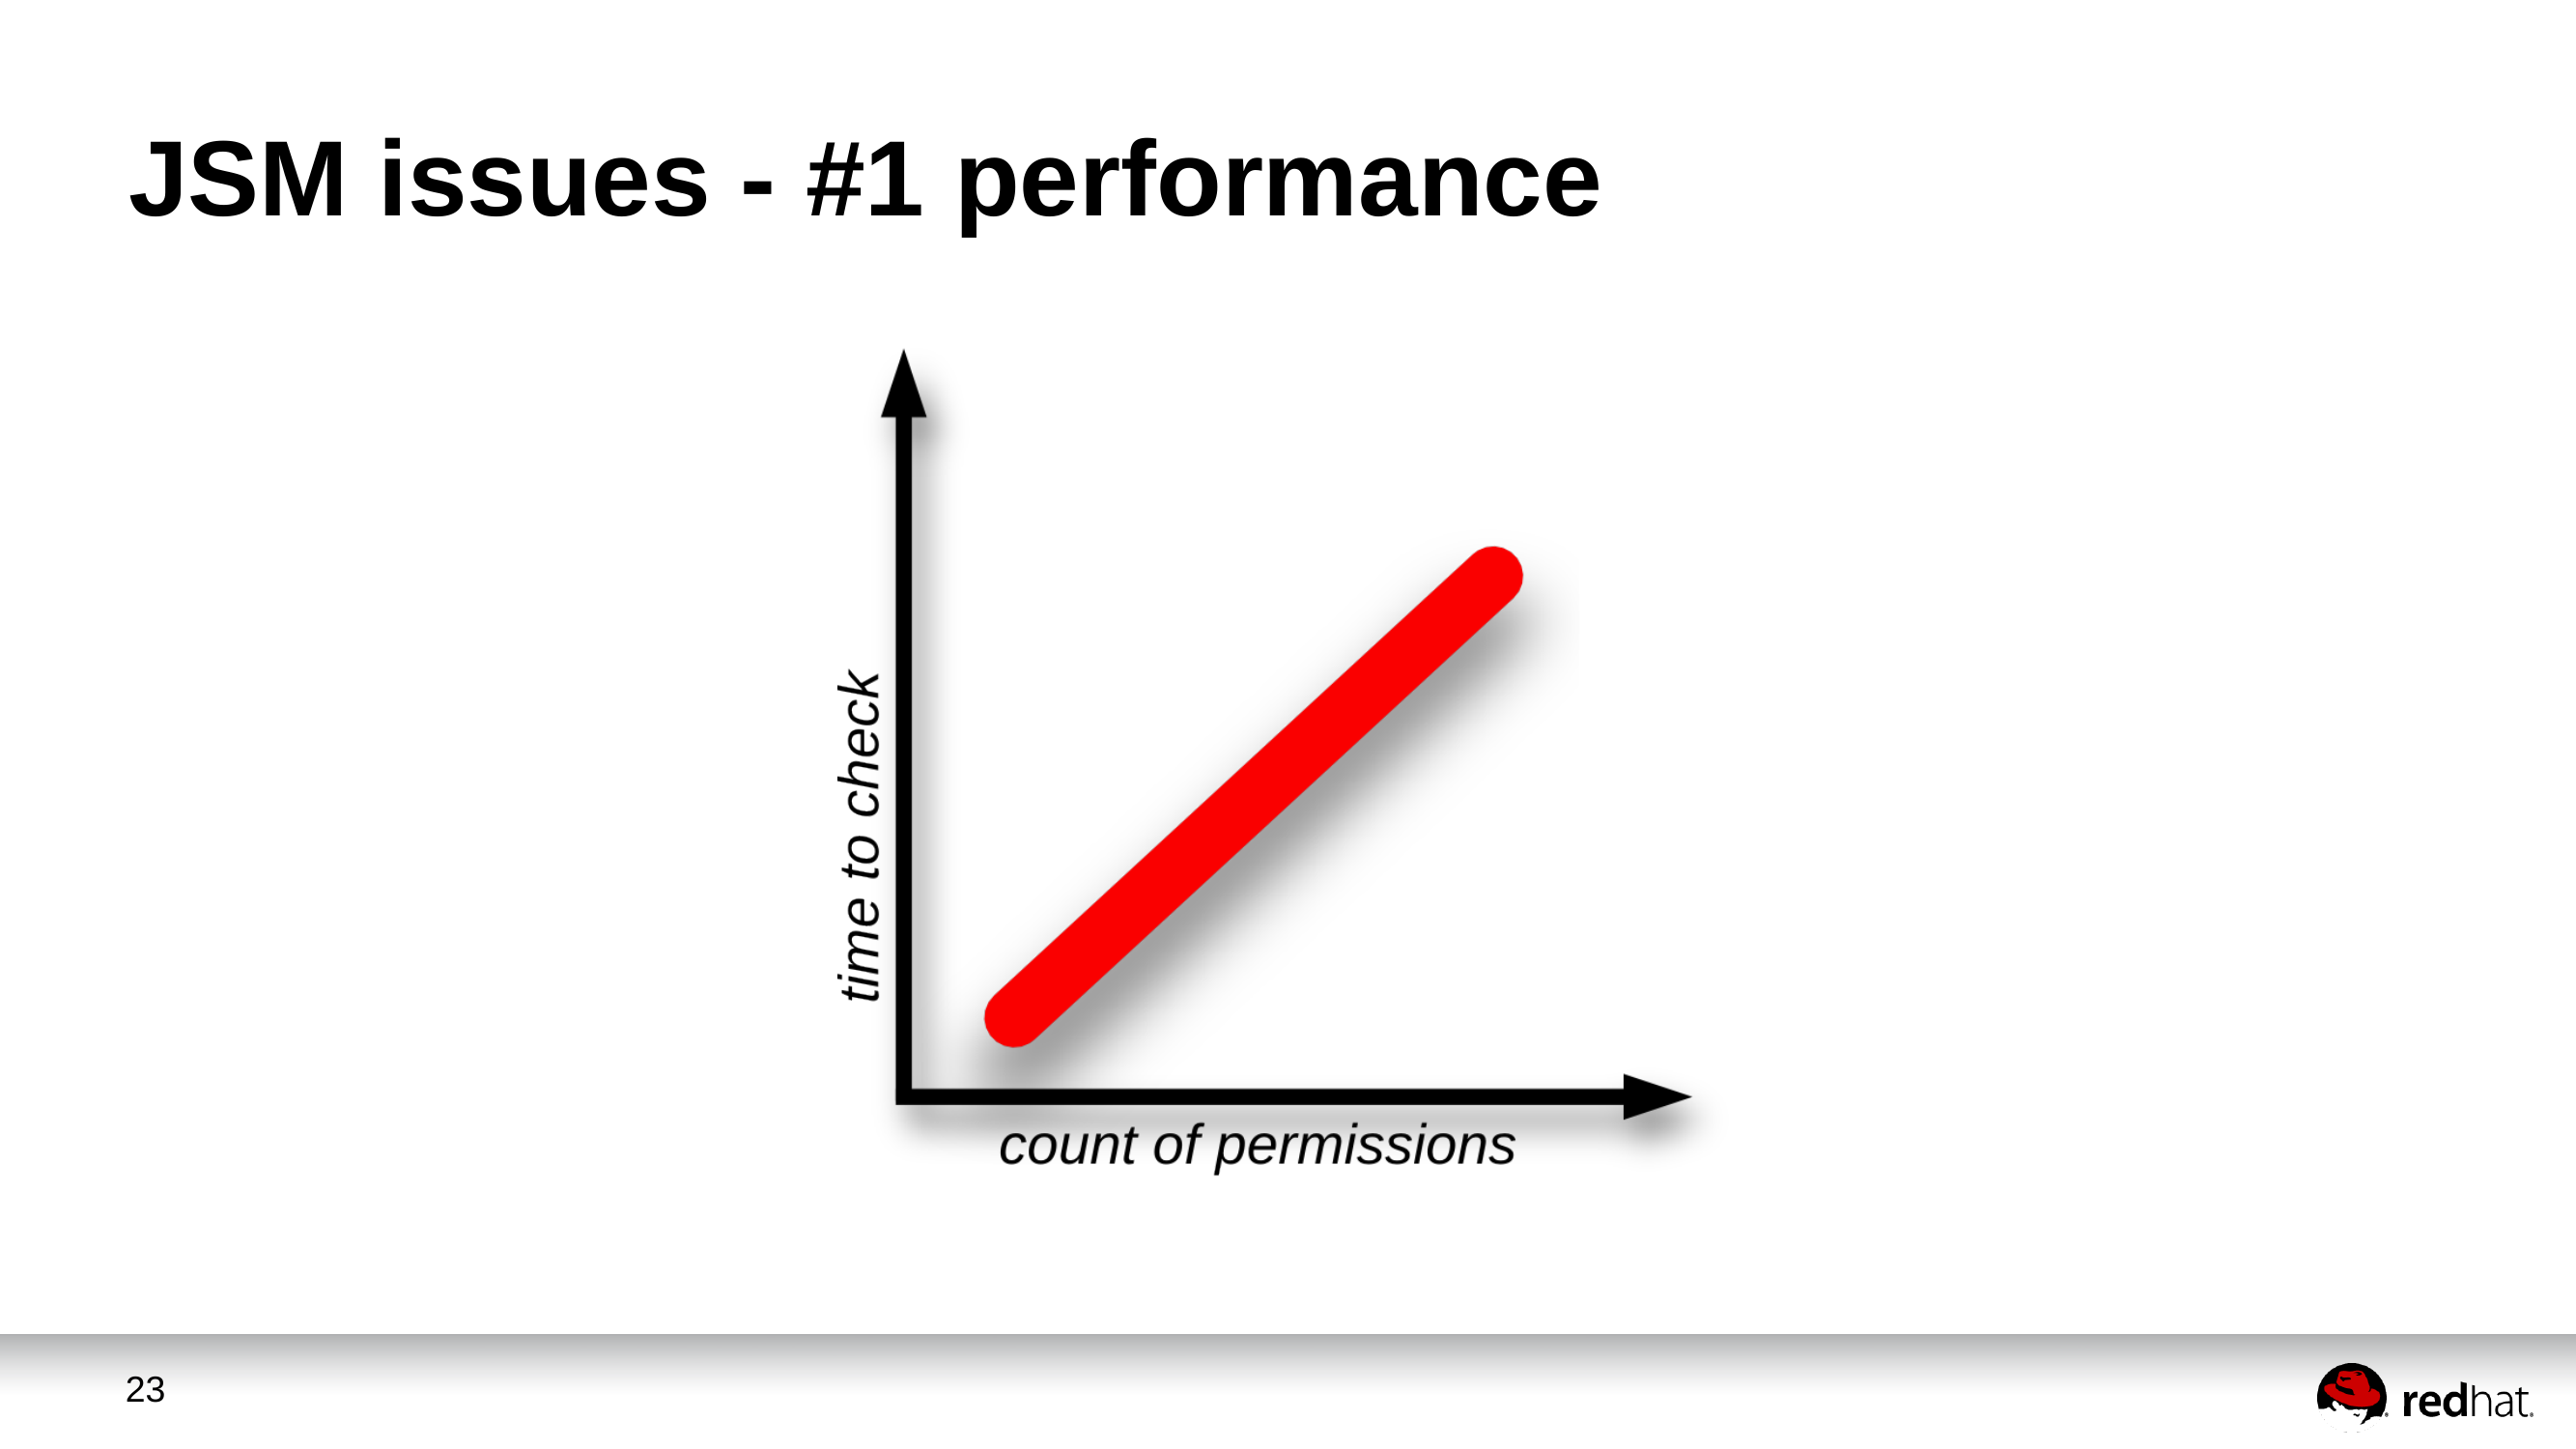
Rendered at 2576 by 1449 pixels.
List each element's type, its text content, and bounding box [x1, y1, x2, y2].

title JSM issues - #1 performance [128, 57, 2448, 300]
picture [0, 1334, 2576, 1445]
picture [837, 338, 1739, 1179]
